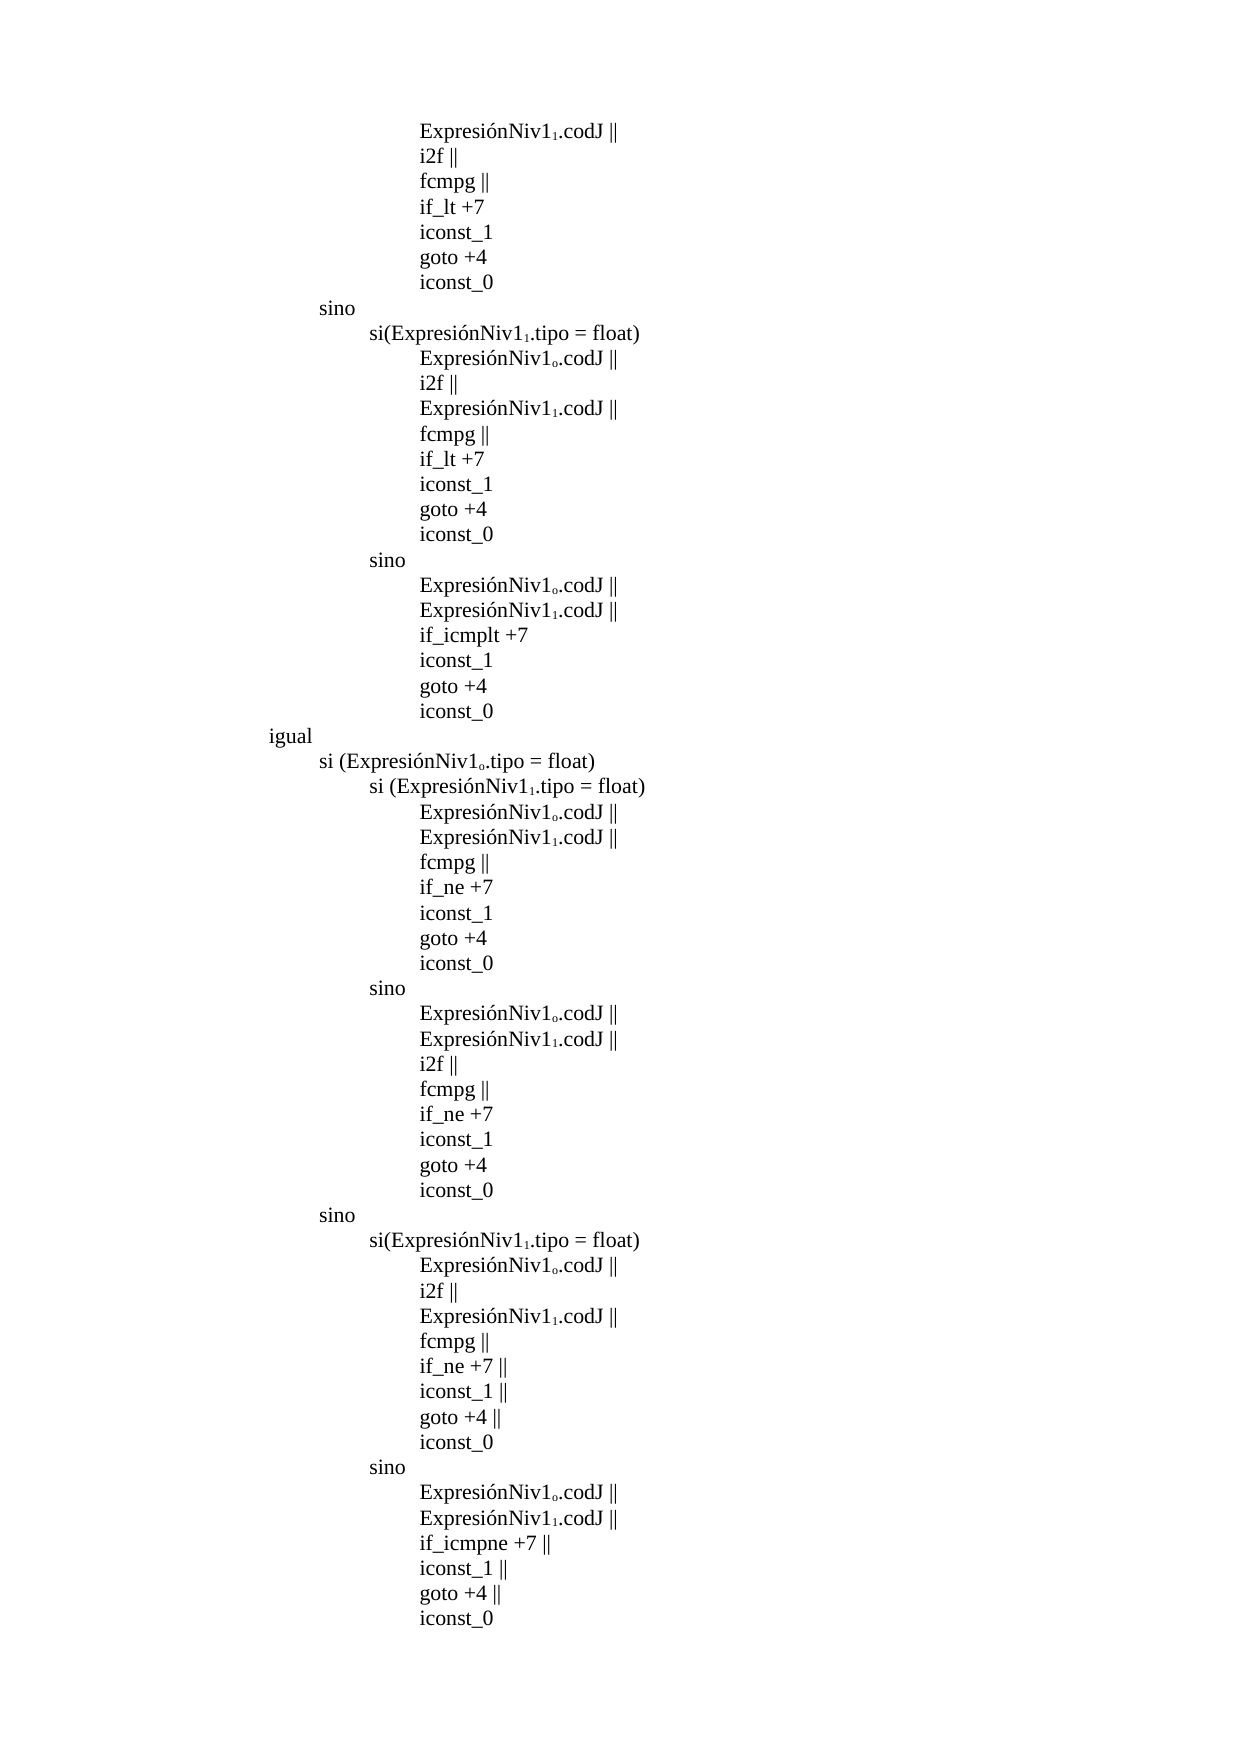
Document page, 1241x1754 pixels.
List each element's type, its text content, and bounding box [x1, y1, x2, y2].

text i2f || [118, 143, 1122, 168]
text if_lt +7 [118, 446, 1122, 471]
text i2f || [118, 1051, 1122, 1076]
text iconst_1 [118, 899, 1122, 925]
text if_lt +7 [118, 194, 1122, 219]
text iconst_1 [118, 471, 1122, 496]
text goto +4 [118, 244, 1122, 269]
text goto +4 || [118, 1580, 1122, 1605]
text if_ne +7 [118, 1101, 1122, 1126]
text if_icmplt +7 [118, 622, 1122, 647]
text goto +4 [118, 673, 1122, 698]
text ExpresiónNiv11.codJ || [118, 118, 1122, 143]
text fcmpg || [118, 1328, 1122, 1353]
text goto +4 || [118, 1404, 1122, 1429]
text iconst_1 [118, 1126, 1122, 1152]
text ExpresiónNiv11.codJ || [118, 1303, 1122, 1328]
text iconst_0 [118, 950, 1122, 975]
text iconst_0 [118, 698, 1122, 723]
text ExpresiónNiv11.codJ || [118, 1026, 1122, 1051]
text igual [118, 723, 1122, 748]
text iconst_0 [118, 1177, 1122, 1202]
text si(ExpresiónNiv11.tipo = float) [118, 320, 1122, 345]
text i2f || [118, 370, 1122, 395]
text iconst_0 [118, 521, 1122, 547]
text ExpresiónNiv1o.codJ || [118, 1000, 1122, 1026]
text iconst_1 || [118, 1555, 1122, 1580]
text sino [118, 294, 1122, 320]
text sino [118, 547, 1122, 572]
text fcmpg || [118, 1076, 1122, 1101]
text si (ExpresiónNiv11.tipo = float) [118, 773, 1122, 799]
text ExpresiónNiv11.codJ || [118, 1504, 1122, 1530]
text iconst_0 [118, 269, 1122, 294]
text if_ne +7 || [118, 1353, 1122, 1378]
text ExpresiónNiv1o.codJ || [118, 345, 1122, 370]
text if_ne +7 [118, 874, 1122, 899]
text ExpresiónNiv1o.codJ || [118, 1252, 1122, 1278]
text fcmpg || [118, 849, 1122, 874]
text sino [118, 975, 1122, 1000]
text iconst_1 || [118, 1378, 1122, 1404]
text iconst_0 [118, 1605, 1122, 1631]
text si (ExpresiónNiv1o.tipo = float) [118, 748, 1122, 773]
text ExpresiónNiv1o.codJ || [118, 572, 1122, 597]
text fcmpg || [118, 168, 1122, 194]
text sino [118, 1454, 1122, 1479]
text ExpresiónNiv11.codJ || [118, 824, 1122, 849]
text ExpresiónNiv1o.codJ || [118, 1479, 1122, 1504]
text iconst_1 [118, 647, 1122, 673]
text goto +4 [118, 496, 1122, 521]
text iconst_0 [118, 1429, 1122, 1454]
text ExpresiónNiv11.codJ || [118, 395, 1122, 421]
text i2f || [118, 1278, 1122, 1303]
text si(ExpresiónNiv11.tipo = float) [118, 1227, 1122, 1252]
text sino [118, 1202, 1122, 1227]
text goto +4 [118, 1152, 1122, 1177]
text ExpresiónNiv11.codJ || [118, 597, 1122, 622]
text if_icmpne +7 || [118, 1530, 1122, 1555]
text fcmpg || [118, 421, 1122, 446]
text ExpresiónNiv1o.codJ || [118, 799, 1122, 824]
text goto +4 [118, 925, 1122, 950]
text iconst_1 [118, 219, 1122, 244]
